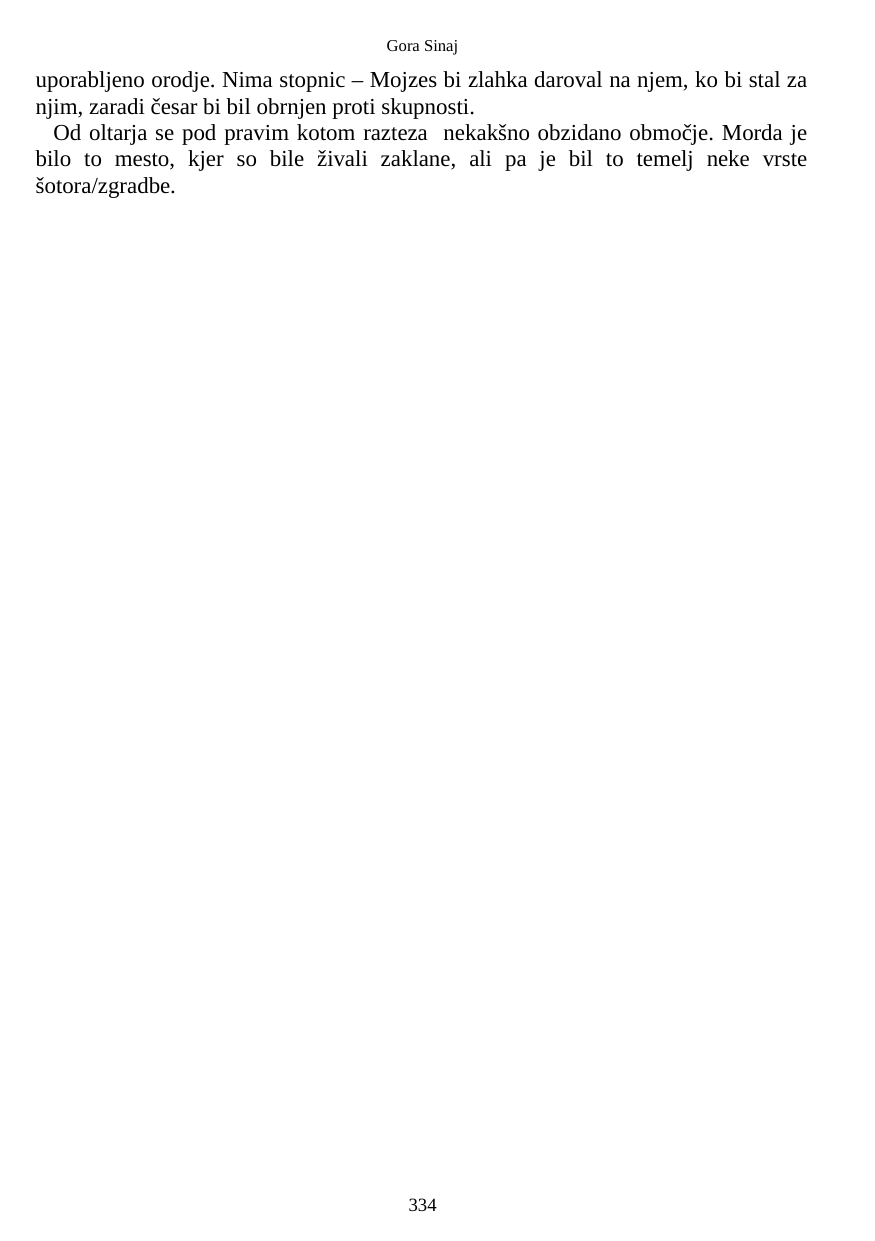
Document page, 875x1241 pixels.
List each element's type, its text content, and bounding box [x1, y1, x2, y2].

text Od oltarja se pod pravim kotom razteza nekakšno obzidano območje. Morda je bilo to mesto, kjer so bile živali zaklane, ali pa je bil to temelj neke vrste šotora/zgradbe. [35, 119, 809, 198]
text uporabljeno orodje. Nima stopnic – Mojzes bi zlahka daroval na njem, ko bi stal za njim, zaradi česar bi bil obrnjen proti skupnosti. [35, 66, 809, 119]
